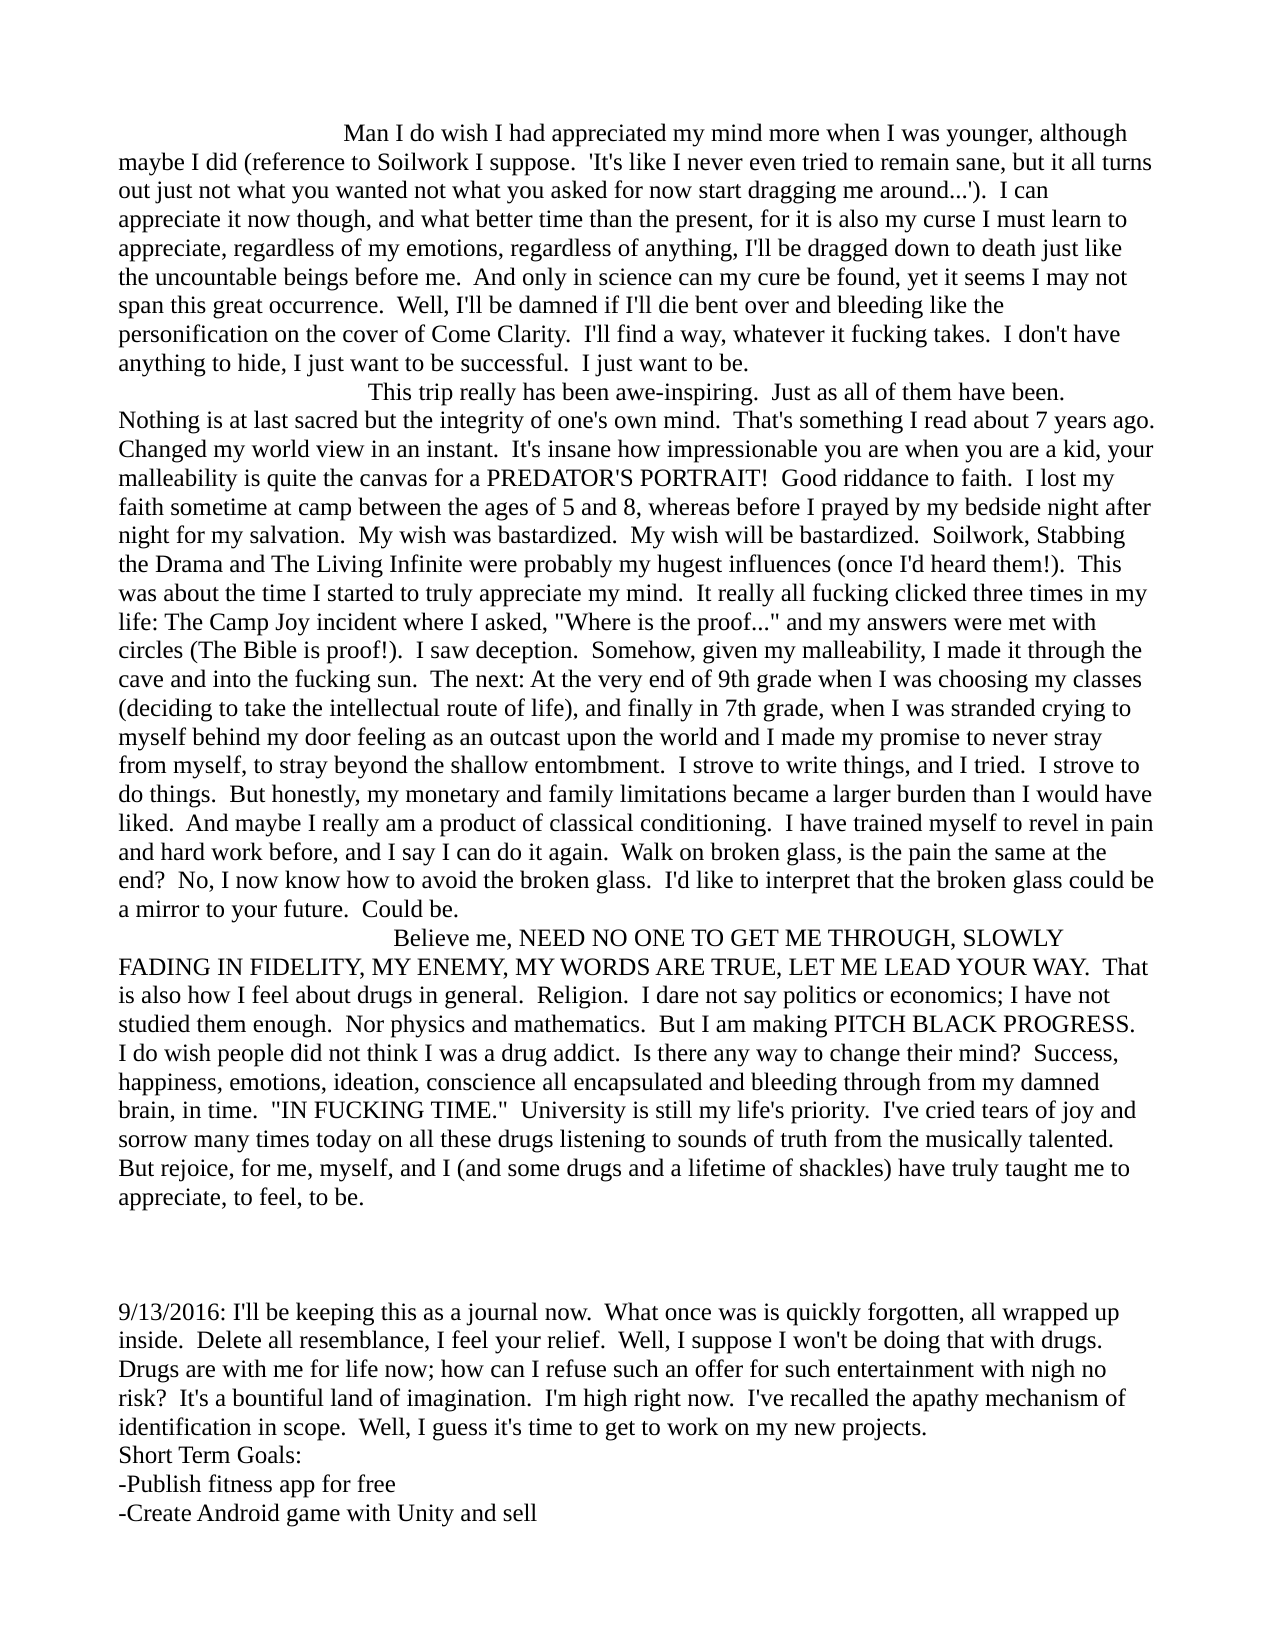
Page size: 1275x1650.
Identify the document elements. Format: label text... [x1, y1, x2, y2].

text 9/13/2016: I'll be keeping this as a journal now. What once was is quickly forgotten, all wrapped up inside. Delete all resemblance, I feel your relief. Well, I suppose I won't be doing that with drugs. Drugs are with me for life now; how can I refuse such an offer for such entertainment with nigh no risk? It's a bountiful land of imagination. I'm high right now. I've recalled the apathy mechanism of identification in scope. Well, I guess it's time to get to work on my new projects. [118, 1297, 1157, 1441]
text Man I do wish I had appreciated my mind more when I was younger, although maybe I did (reference to Soilwork I suppose. 'It's like I never even tried to remain sane, but it all turns out just not what you wanted not what you asked for now start dragging me around...'). I can appreciate it now though, and what better time than the present, for it is also my curse I must learn to appreciate, regardless of my emotions, regardless of anything, I'll be dragged down to death just like the uncountable beings before me. And only in science can my cure be found, yet it seems I may not span this great occurrence. Well, I'll be damned if I'll die bent over and bleeding like the personification on the cover of Come Clarity. I'll find a way, whatever it fucking takes. I don't have anything to hide, I just want to be successful. I just want to be. [118, 118, 1157, 377]
text Short Term Goals: [118, 1441, 1157, 1469]
text Believe me, NEED NO ONE TO GET ME THROUGH, SLOWLY FADING IN FIDELITY, MY ENEMY, MY WORDS ARE TRUE, LET ME LEAD YOUR WAY. That is also how I feel about drugs in general. Religion. I dare not say politics or economics; I have not studied them enough. Nor physics and mathematics. But I am making PITCH BLACK PROGRESS. I do wish people did not think I was a drug addict. Is there any way to change their mind? Success, happiness, emotions, ideation, conscience all encapsulated and bleeding through from my damned brain, in time. "IN FUCKING TIME." University is still my life's priority. I've cried tears of joy and sorrow many times today on all these drugs listening to sounds of truth from the musically talented. But rejoice, for me, myself, and I (and some drugs and a lifetime of shackles) have truly taught me to appreciate, to feel, to be. [118, 923, 1157, 1211]
text -Create Android game with Unity and sell [118, 1498, 1157, 1527]
text -Publish fitness app for free [118, 1469, 1157, 1498]
text This trip really has been awe-inspiring. Just as all of them have been. Nothing is at last sacred but the integrity of one's own mind. That's something I read about 7 years ago. Changed my world view in an instant. It's insane how impressionable you are when you are a kid, your malleability is quite the canvas for a PREDATOR'S PORTRAIT! Good riddance to faith. I lost my faith sometime at camp between the ages of 5 and 8, whereas before I prayed by my bedside night after night for my salvation. My wish was bastardized. My wish will be bastardized. Soilwork, Stabbing the Drama and The Living Infinite were probably my hugest influences (once I'd heard them!). This was about the time I started to truly appreciate my mind. It really all fucking clicked three times in my life: The Camp Joy incident where I asked, "Where is the proof..." and my answers were met with circles (The Bible is proof!). I saw deception. Somehow, given my malleability, I made it through the cave and into the fucking sun. The next: At the very end of 9th grade when I was choosing my classes (deciding to take the intellectual route of life), and finally in 7th grade, when I was stranded crying to myself behind my door feeling as an outcast upon the world and I made my promise to never stray from myself, to stray beyond the shallow entombment. I strove to write things, and I tried. I strove to do things. But honestly, my monetary and family limitations became a larger burden than I would have liked. And maybe I really am a product of classical conditioning. I have trained myself to revel in pain and hard work before, and I say I can do it again. Walk on broken glass, is the pain the same at the end? No, I now know how to avoid the broken glass. I'd like to interpret that the broken glass could be a mirror to your future. Could be. [118, 377, 1157, 923]
